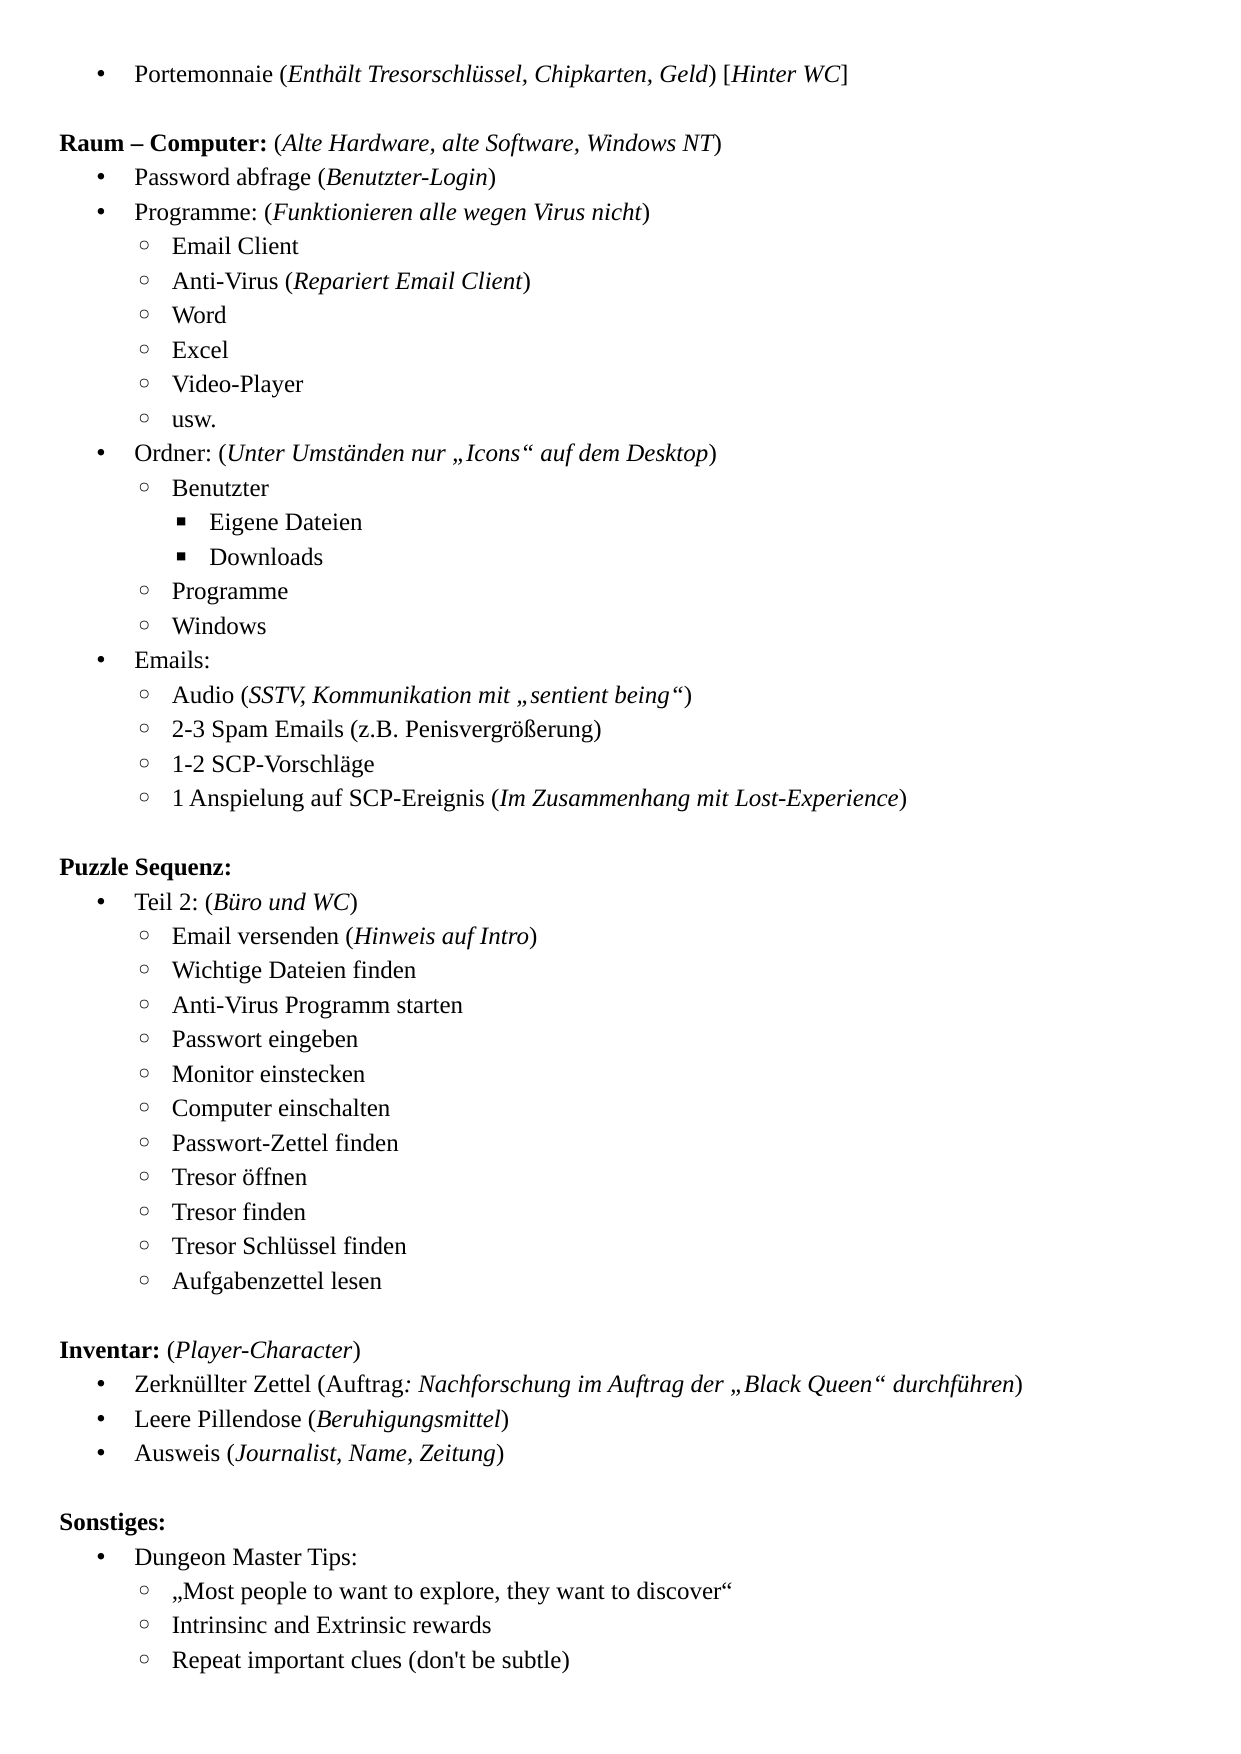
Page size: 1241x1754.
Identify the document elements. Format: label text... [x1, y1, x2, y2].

text Inventar: (Player-Character) [59, 1335, 1181, 1363]
list 1-2 SCP-Vorschläge [134, 749, 1181, 777]
list Tresor finden [134, 1197, 1181, 1226]
list Audio (SSTV, Kommunikation mit „sentient being“) [134, 680, 1181, 708]
list Word [134, 300, 1181, 329]
list Ordner: (Unter Umständen nur „Icons“ auf dem Desktop) [97, 438, 1181, 467]
list Anti-Virus (Repariert Email Client) [134, 266, 1181, 295]
list Monitor einstecken [134, 1059, 1181, 1088]
list Benutzter [134, 473, 1181, 502]
list Passwort eingeben [134, 1024, 1181, 1053]
list Portemonnaie (Enthält Tresorschlüssel, Chipkarten, Geld) [Hinter WC] [97, 59, 1181, 88]
text Raum – Computer: (Alte Hardware, alte Software, Windows NT) [59, 128, 1181, 157]
list 1 Anspielung auf SCP-Ereignis (Im Zusammenhang mit Lost-Experience) [134, 783, 1181, 812]
text Sonstiges: [59, 1507, 1181, 1536]
list Zerknüllter Zettel (Auftrag: Nachforschung im Auftrag der „Black Queen“ durchführen) [97, 1369, 1181, 1398]
list usw. [134, 404, 1181, 433]
list Aufgabenzettel lesen [134, 1266, 1181, 1294]
list Emails: [97, 645, 1181, 674]
list Eigene Dateien [172, 507, 1181, 536]
list Anti-Virus Programm starten [134, 990, 1181, 1019]
list Password abfrage (Benutzter-Login) [97, 162, 1181, 191]
list 2-3 Spam Emails (z.B. Penisvergrößerung) [134, 714, 1181, 743]
list Programme: (Funktionieren alle wegen Virus nicht) [97, 197, 1181, 226]
list Teil 2: (Büro und WC) [97, 887, 1181, 915]
list Excel [134, 335, 1181, 364]
list Computer einschalten [134, 1093, 1181, 1122]
list Dungeon Master Tips: [97, 1542, 1181, 1570]
list Ausweis (Journalist, Name, Zeitung) [97, 1438, 1181, 1467]
list Email Client [134, 231, 1181, 260]
list Tresor öffnen [134, 1162, 1181, 1191]
list Tresor Schlüssel finden [134, 1231, 1181, 1260]
list „Most people to want to explore, they want to discover“ [134, 1576, 1181, 1605]
list Windows [134, 611, 1181, 639]
list Intrinsinc and Extrinsic rewards [134, 1611, 1181, 1639]
list Programme [134, 576, 1181, 605]
text Puzzle Sequenz: [59, 852, 1181, 881]
list Email versenden (Hinweis auf Intro) [134, 921, 1181, 950]
list Repeat important clues (don't be subtle) [134, 1645, 1181, 1674]
list Passwort-Zettel finden [134, 1128, 1181, 1157]
list Wichtige Dateien finden [134, 956, 1181, 984]
list Video-Player [134, 369, 1181, 398]
list Leere Pillendose (Beruhigungsmittel) [97, 1404, 1181, 1432]
list Downloads [172, 542, 1181, 571]
